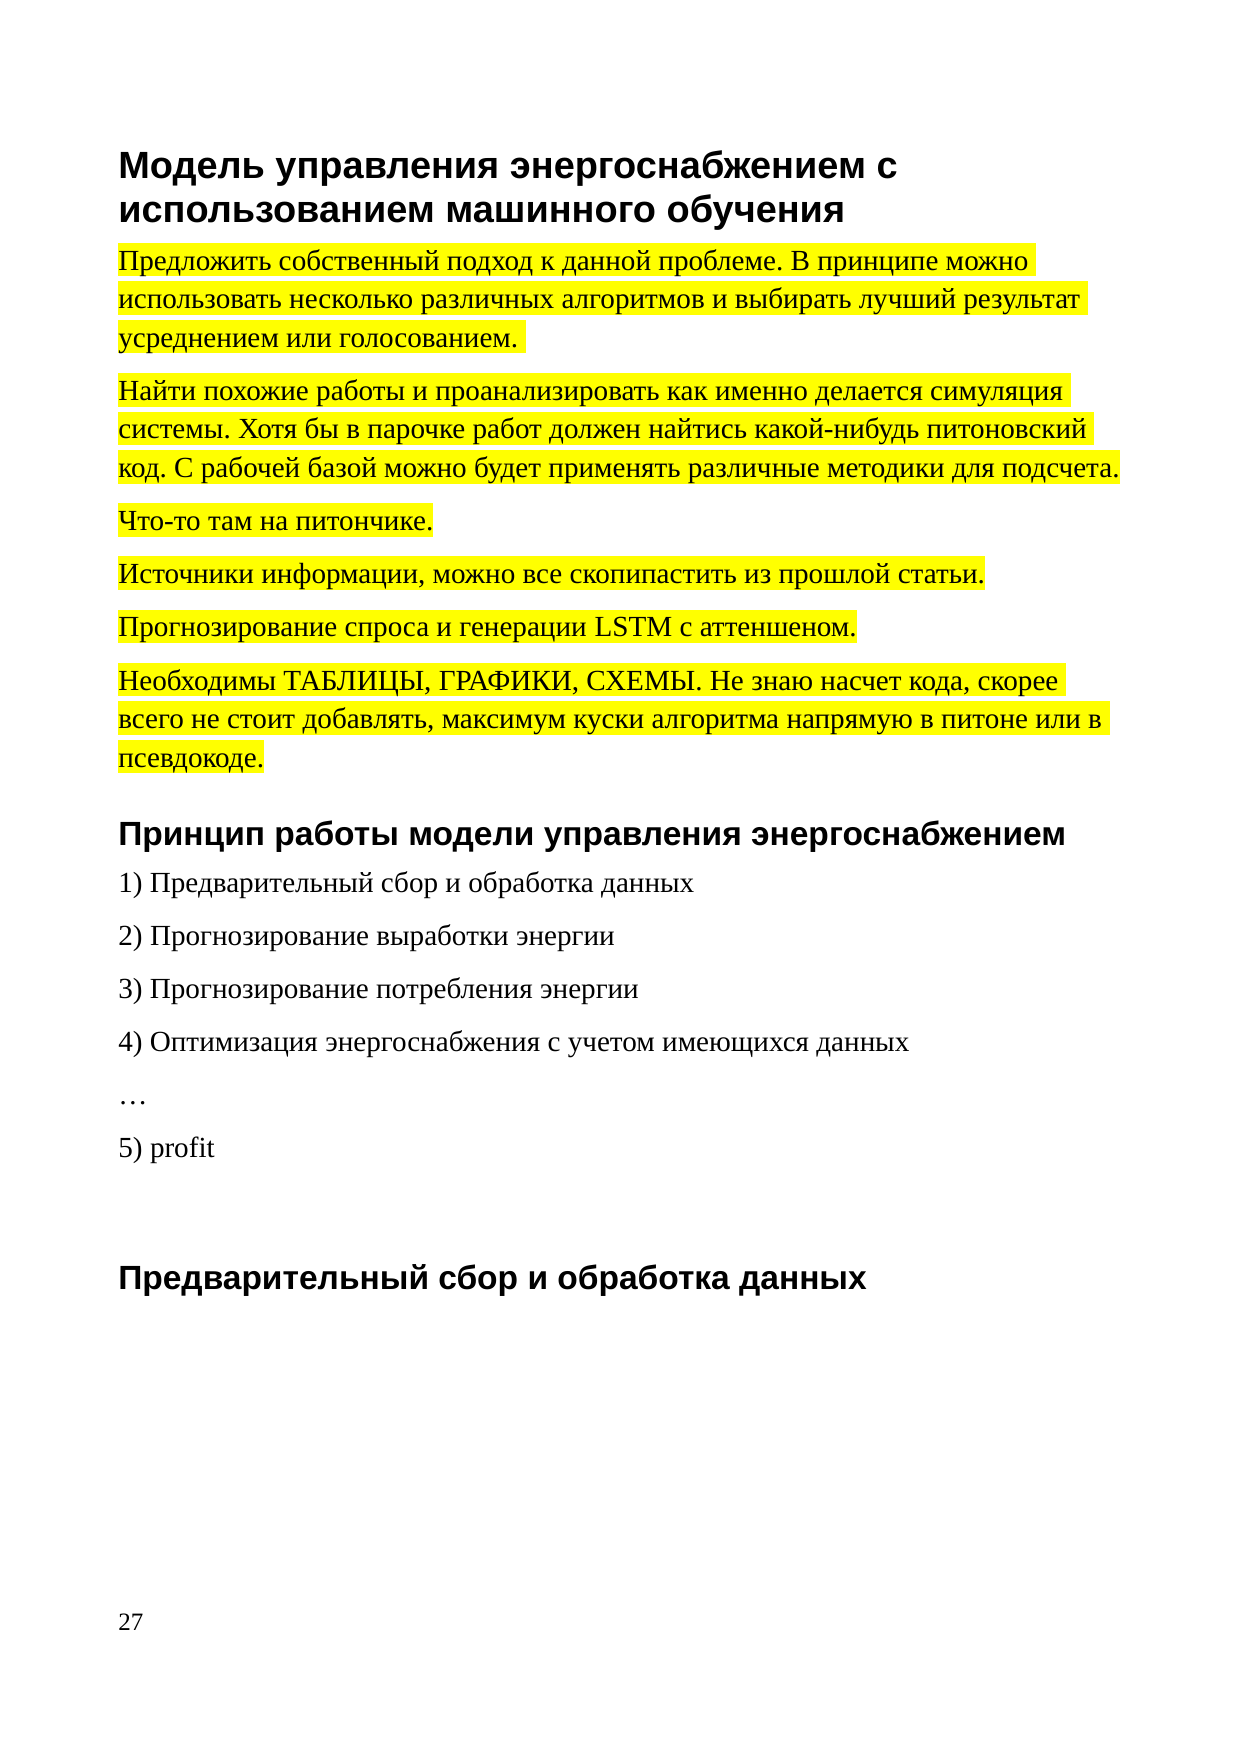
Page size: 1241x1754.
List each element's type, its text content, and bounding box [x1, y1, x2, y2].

text 2) Прогнозирование выработки энергии [118, 918, 1122, 952]
text Что-то там на питончике. [118, 503, 1122, 537]
subtitle Предварительный сбор и обработка данных [118, 1258, 1122, 1296]
text Прогнозирование спроса и генерации LSTM с аттеншеном. [118, 609, 1122, 643]
text 4) Оптимизация энергоснабжения с учетом имеющихся данных [118, 1024, 1122, 1058]
subtitle Модель управления энергоснабжением с использованием машинного обучения [118, 143, 1122, 230]
text Источники информации, можно все скопипастить из прошлой статьи. [118, 556, 1122, 590]
text … [118, 1077, 1122, 1111]
text Предложить собственный подход к данной проблеме. В принципе можно использовать несколько различных алгоритмов и выбирать лучший результат усреднением или голосованием. [118, 243, 1122, 353]
subtitle Принцип работы модели управления энергоснабжением [118, 814, 1122, 852]
text 5) profit [118, 1131, 1122, 1164]
text Найти похожие работы и проанализировать как именно делается симуляция системы. Хотя бы в парочке работ должен найтись какой-нибудь питоновский код. С рабочей базой можно будет применять различные методики для подсчета. [118, 373, 1122, 484]
text 1) Предварительный сбор и обработка данных [118, 865, 1122, 898]
text Необходимы ТАБЛИЦЫ, ГРАФИКИ, СХЕМЫ. Не знаю насчет кода, скорее всего не стоит добавлять, максимум куски алгоритма напрямую в питоне или в псевдокоде. [118, 663, 1122, 773]
text 3) Прогнозирование потребления энергии [118, 971, 1122, 1005]
